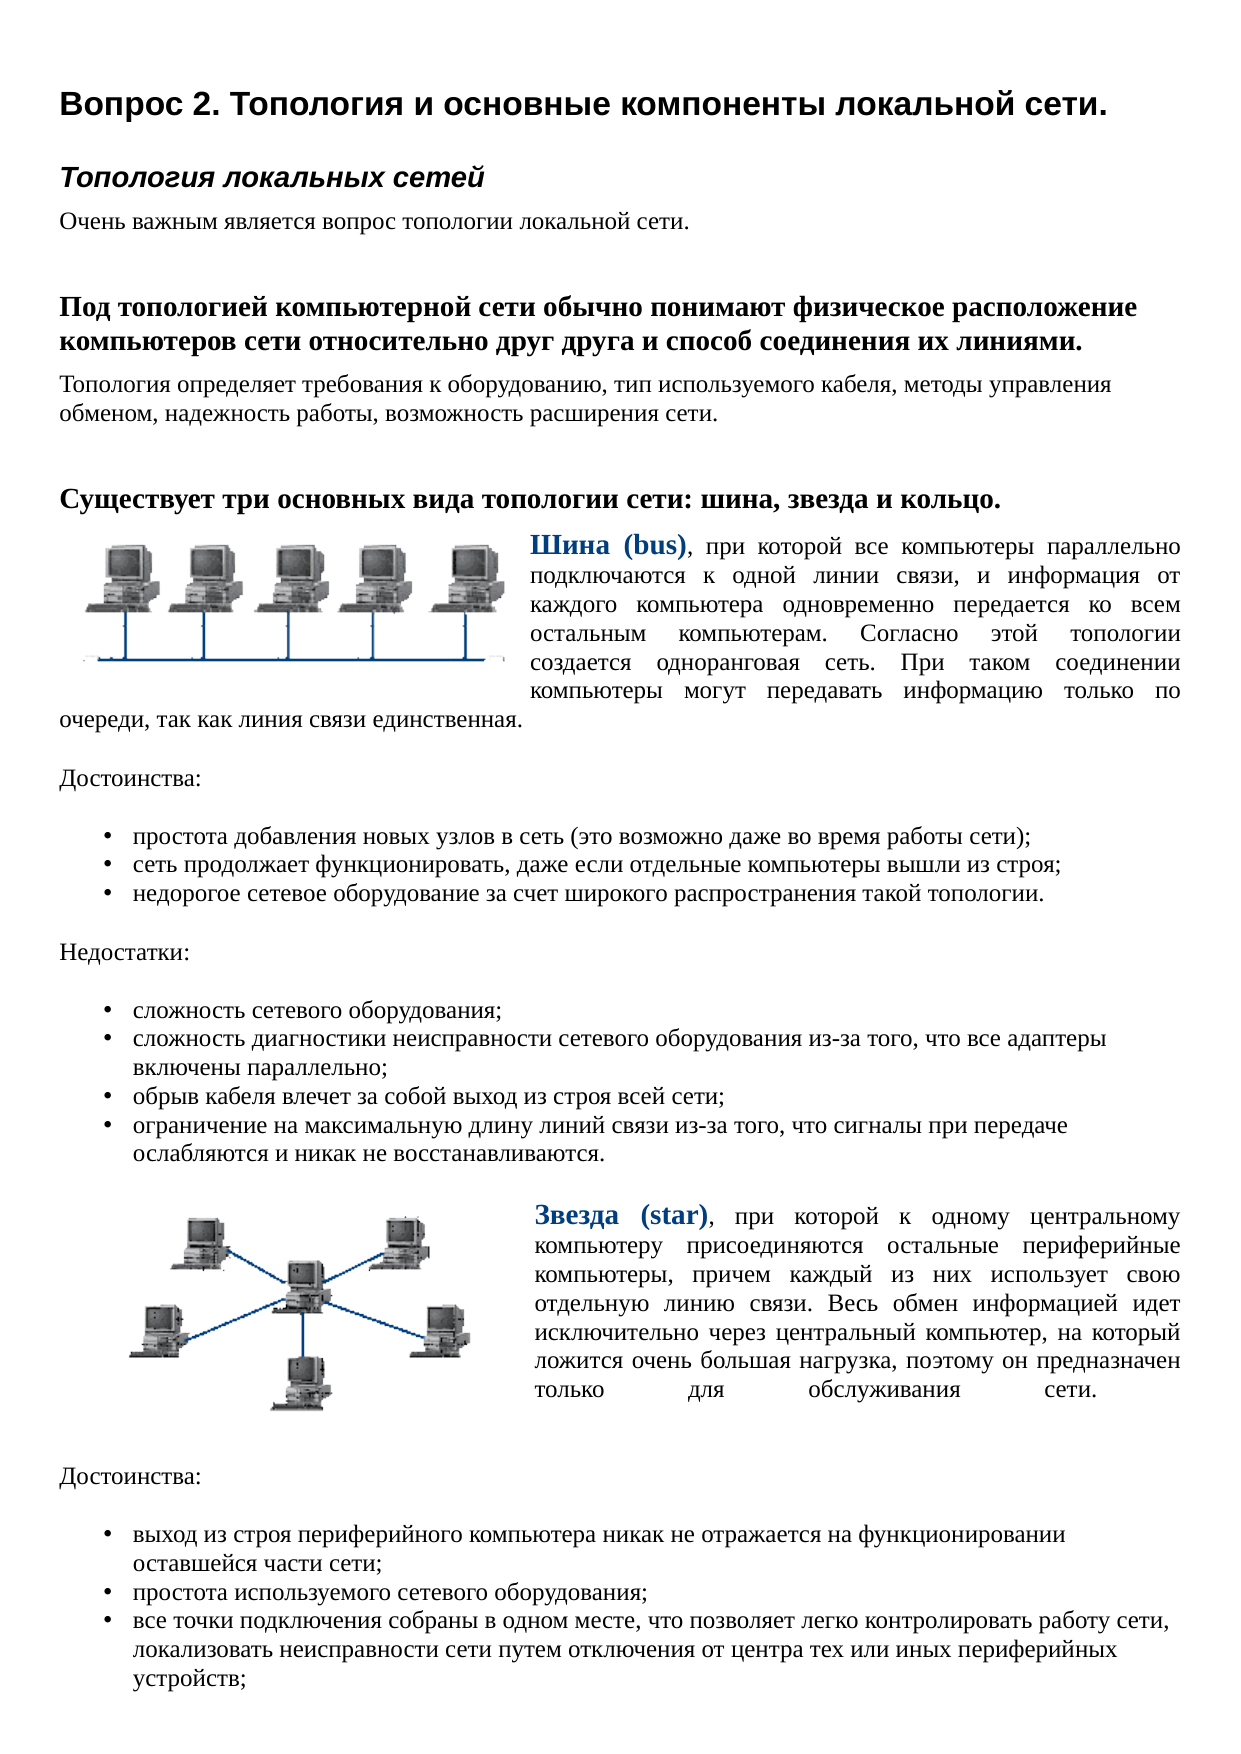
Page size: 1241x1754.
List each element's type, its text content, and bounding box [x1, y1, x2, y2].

list сложность диагностики неисправности сетевого оборудования из-за того, что все адаптеры включены параллельно; [103, 1023, 1181, 1081]
text Шина (bus), при которой все компьютеры параллельно подключаются к одной линии связи, и информация от каждого компьютера одновременно передается ко всем остальным компьютерам. Согласно этой топологии создается одноранговая сеть. При таком соединении компьютеры могут передавать информацию только по очереди, так как линия связи единственная. [59, 527, 1181, 733]
picture [65, 1196, 535, 1432]
list сложность сетевого оборудования; [103, 995, 1181, 1023]
list сеть продолжает функционировать, даже если отдельные компьютеры вышли из строя; [103, 849, 1181, 878]
subtitle Существует три основных вида топологии сети: шина, звезда и кольцо. [59, 481, 1181, 514]
list ограничение на максимальную длину линий связи из-за того, что сигналы при передаче ослабляются и никак не восстанавливаются. [103, 1110, 1181, 1167]
list выход из строя периферийного компьютера никак не отражается на функционировании оставшейся части сети; [103, 1519, 1181, 1577]
list все точки подключения собраны в одном месте, что позволяет легко контролировать работу сети, локализовать неисправности сети путем отключения от центра тех или иных периферийных устройств; [103, 1606, 1181, 1692]
text Топология определяет требования к оборудованию, тип используемого кабеля, методы управления обменом, надежность работы, возможность расширения сети. [59, 369, 1181, 427]
list недорогое сетевое оборудование за счет широкого распространения такой топологии. [103, 878, 1181, 907]
text Достоинства: [59, 763, 1181, 791]
list простота используемого сетевого оборудования; [103, 1577, 1181, 1606]
picture [61, 527, 530, 684]
subtitle Под топологией компьютерной сети обычно понимают физическое расположение компьютеров сети относительно друг друга и способ соединения их линиями. [59, 289, 1181, 357]
text Недостатки: [59, 937, 1181, 965]
text Достоинства: [59, 1461, 1181, 1490]
list обрыв кабеля влечет за собой выход из строя всей сети; [103, 1081, 1181, 1110]
list простота добавления новых узлов в сеть (это возможно даже во время работы сети); [103, 821, 1181, 849]
text Очень важным является вопрос топологии локальной сети. [59, 206, 1181, 235]
subtitle Топология локальных сетей [59, 160, 1181, 194]
text Звезда (star), при которой к одному центральному компьютеру присоединяются остальные периферийные компьютеры, причем каждый из них использует свою отдельную линию связи. Весь обмен информацией идет исключительно через центральный компьютер, на который ложится очень большая нагрузка, поэтому он предназначен только для обслуживания сети. [535, 1197, 1181, 1432]
subtitle Вопрос 2. Топология и основные компоненты локальной сети. [59, 84, 1181, 123]
